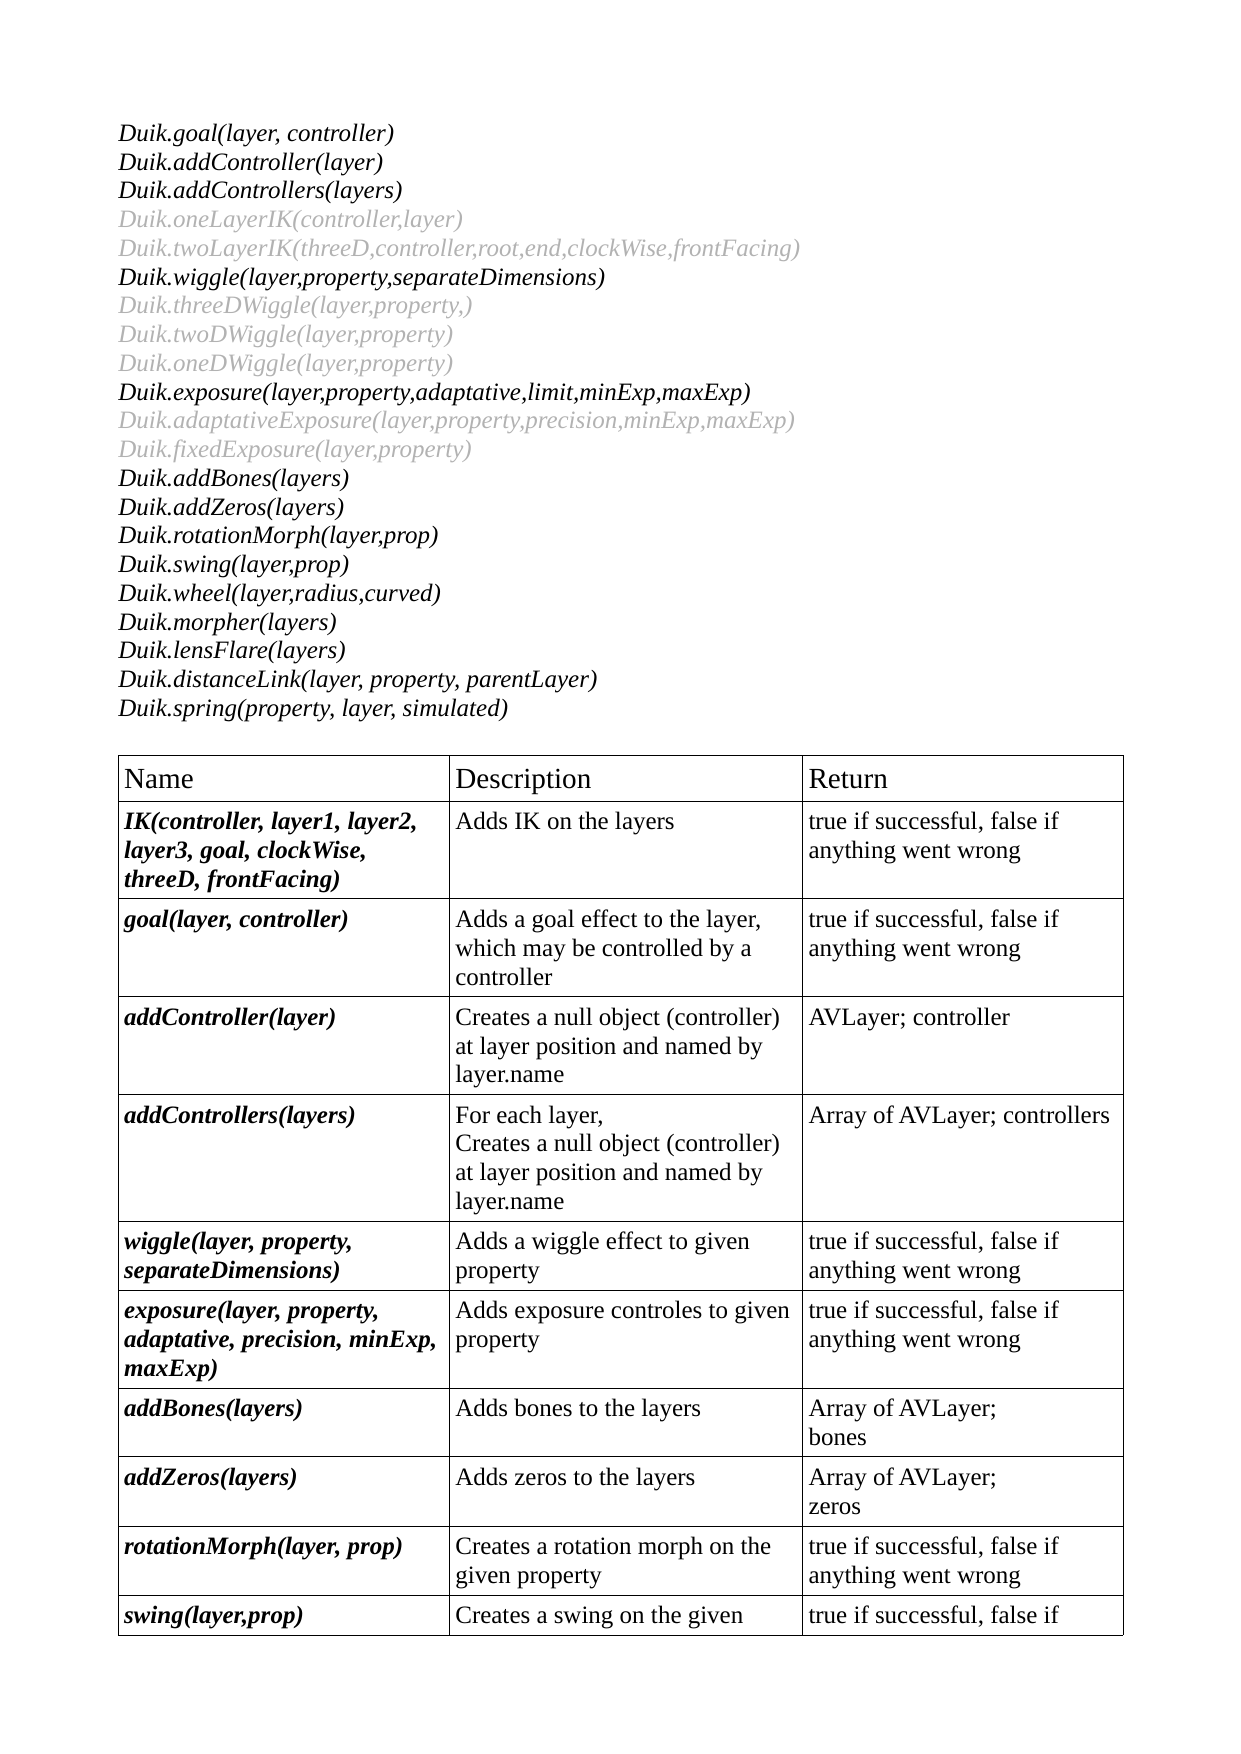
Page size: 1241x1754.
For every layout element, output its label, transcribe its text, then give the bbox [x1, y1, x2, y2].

table_cell Creates a swing on the given [450, 1596, 802, 1635]
text Duik.threeDWiggle(layer,property,) [118, 291, 1122, 319]
text Duik.exposure(layer,property,adaptative,limit,minExp,maxExp) [118, 377, 1122, 406]
table_cell true if successful, false if [803, 1596, 1123, 1635]
table_cell true if successful, false if anything went wrong [803, 1222, 1123, 1289]
table_cell addController(layer) [119, 997, 449, 1094]
table_cell Array of AVLayer; zeros [803, 1457, 1123, 1526]
text Duik.distanceLink(layer, property, parentLayer) [118, 664, 1122, 693]
text Duik.lensFlare(layers) [118, 636, 1122, 664]
table_cell addControllers(layers) [119, 1095, 449, 1221]
table_cell true if successful, false if anything went wrong [803, 899, 1123, 996]
table_cell Creates a rotation morph on the given property [450, 1527, 802, 1594]
text Duik.goal(layer, controller) [118, 118, 1122, 147]
table_header Name [119, 756, 449, 801]
text Duik.addControllers(layers) [118, 176, 1122, 204]
table_cell true if successful, false if anything went wrong [803, 1291, 1123, 1387]
text Duik.adaptativeExposure(layer,property,precision,minExp,maxExp) [118, 406, 1122, 434]
text Duik.twoLayerIK(threeD,controller,root,end,clockWise,frontFacing) [118, 233, 1122, 262]
table_cell goal(layer, controller) [119, 899, 449, 996]
table_cell Adds zeros to the layers [450, 1457, 802, 1526]
text Duik.addController(layer) [118, 147, 1122, 176]
table_cell Array of AVLayer; bones [803, 1389, 1123, 1456]
table_cell exposure(layer, property, adaptative, precision, minExp, maxExp) [119, 1291, 449, 1387]
table_cell AVLayer; controller [803, 997, 1123, 1094]
table_cell rotationMorph(layer, prop) [119, 1527, 449, 1594]
table_cell Creates a null object (controller) at layer position and named by layer.name [450, 997, 802, 1094]
text Duik.morpher(layers) [118, 607, 1122, 636]
table_cell Adds a goal effect to the layer, which may be controlled by a controller [450, 899, 802, 996]
text Duik.wheel(layer,radius,curved) [118, 578, 1122, 607]
text Duik.addZeros(layers) [118, 492, 1122, 521]
text Duik.addBones(layers) [118, 463, 1122, 492]
text Duik.oneLayerIK(controller,layer) [118, 204, 1122, 233]
table_cell swing(layer,prop) [119, 1596, 449, 1635]
text Duik.swing(layer,prop) [118, 549, 1122, 578]
table_cell Adds exposure controles to given property [450, 1291, 802, 1387]
table_cell true if successful, false if anything went wrong [803, 1527, 1123, 1594]
table_header Return [803, 756, 1123, 801]
text Duik.rotationMorph(layer,prop) [118, 521, 1122, 549]
table_header Description [450, 756, 802, 801]
text Duik.spring(property, layer, simulated) [118, 693, 1122, 722]
table_cell true if successful, false if anything went wrong [803, 802, 1123, 898]
table_cell Adds a wiggle effect to given property [450, 1222, 802, 1289]
table_cell addZeros(layers) [119, 1457, 449, 1526]
text Duik.oneDWiggle(layer,property) [118, 348, 1122, 377]
text Duik.wiggle(layer,property,separateDimensions) [118, 262, 1122, 291]
table_cell Adds bones to the layers [450, 1389, 802, 1456]
table_cell wiggle(layer, property, separateDimensions) [119, 1222, 449, 1289]
text Duik.twoDWiggle(layer,property) [118, 319, 1122, 348]
table_cell Array of AVLayer; controllers [803, 1095, 1123, 1221]
table_cell IK(controller, layer1, layer2, layer3, goal, clockWise, threeD, frontFacing) [119, 802, 449, 898]
table_cell addBones(layers) [119, 1389, 449, 1456]
table_cell Adds IK on the layers [450, 802, 802, 898]
table_cell For each layer, Creates a null object (controller) at layer position and named by layer.name [450, 1095, 802, 1221]
text Duik.fixedExposure(layer,property) [118, 434, 1122, 463]
